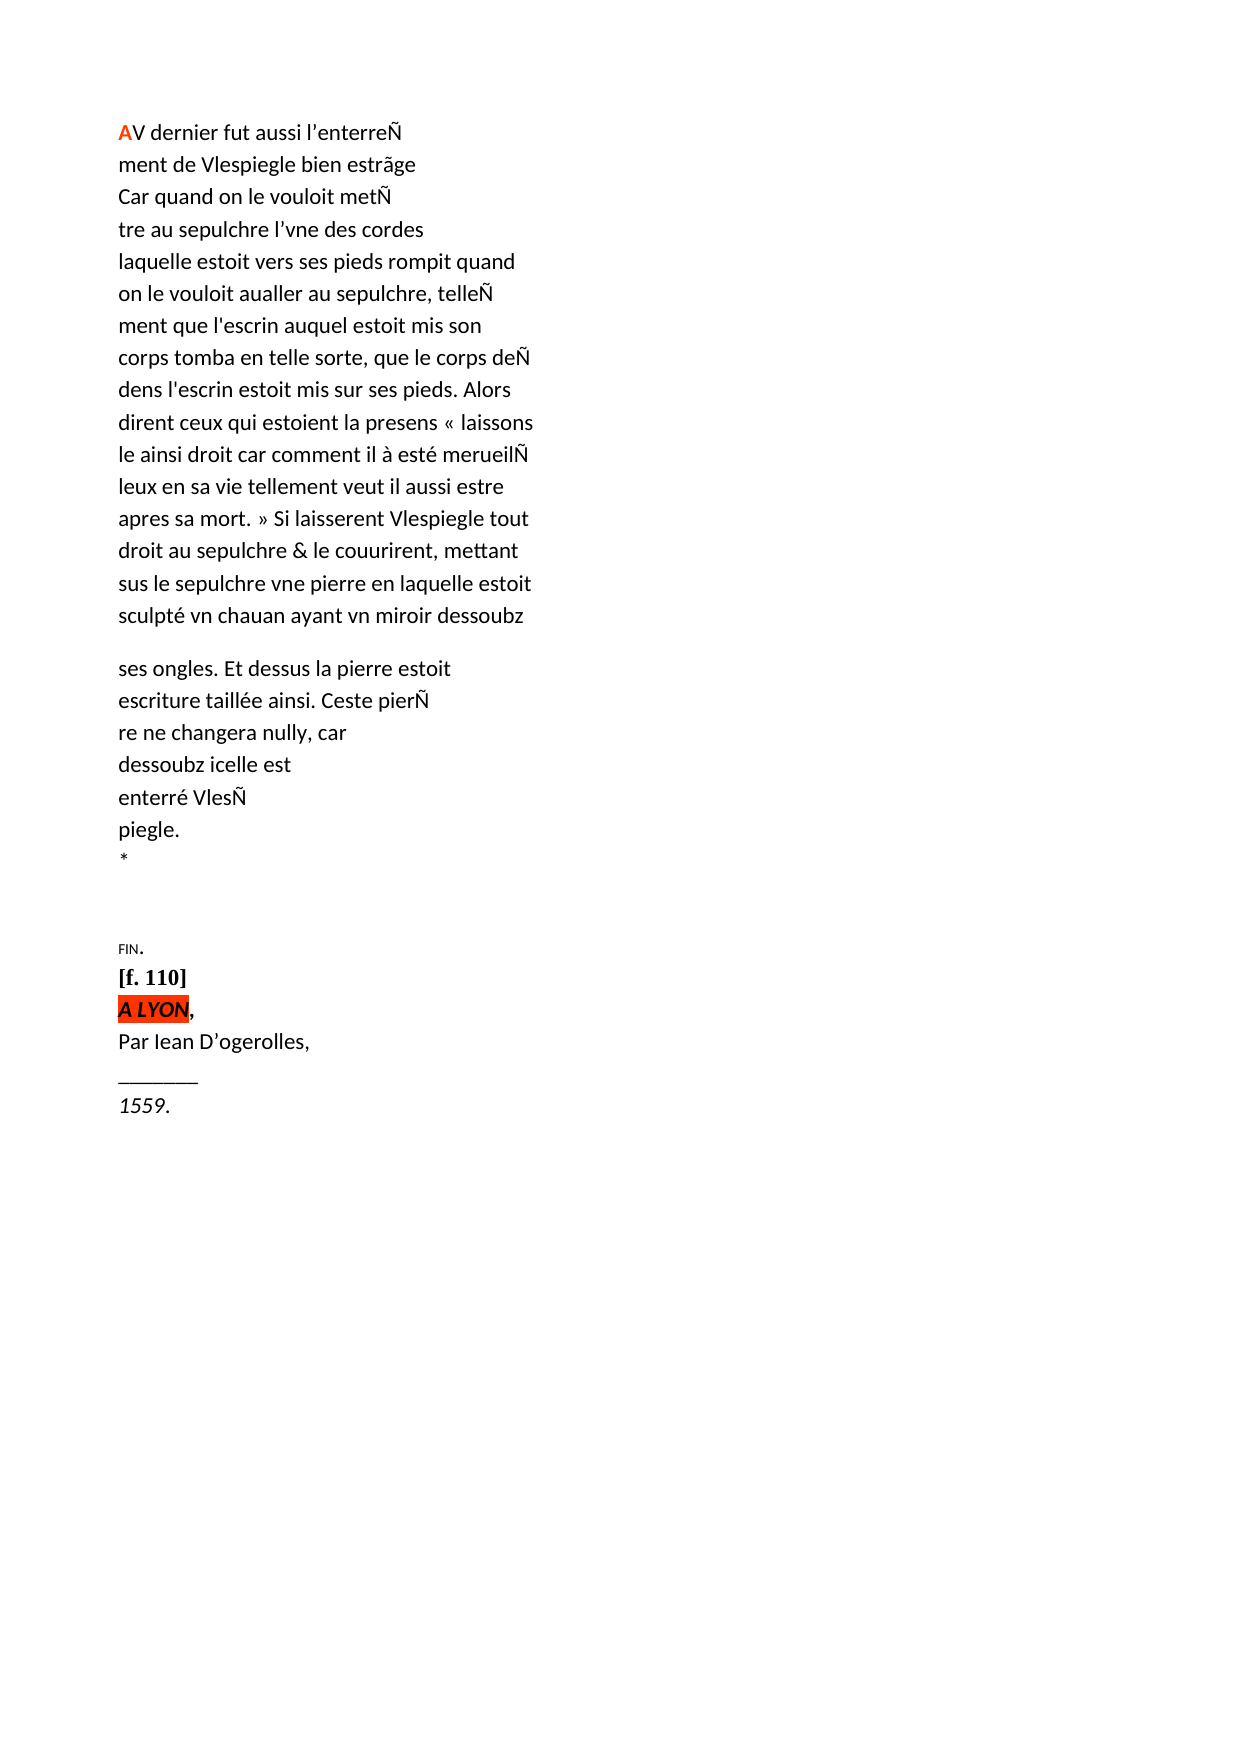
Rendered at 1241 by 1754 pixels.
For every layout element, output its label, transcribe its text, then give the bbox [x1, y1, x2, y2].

text AV dernier fut aussi l’enterreÑ ment de Vlespiegle bien estrãge Car quand on le vouloit metÑ tre au sepulchre l’vne des cordes laquelle estoit vers ses pieds rompit quand on le vouloit aualler au sepulchre, telleÑ ment que l'escrin auquel estoit mis son corps tomba en telle sorte, que le corps deÑ dens l'escrin estoit mis sur ses pieds. Alors dirent ceux qui estoient la presens « laissons le ainsi droit car comment il à esté merueilÑ leux en sa vie tellement veut il aussi estre apres sa mort. » Si laisserent Vlespiegle tout droit au sepulchre & le couurirent, mettant sus le sepulchre vne pierre en laquelle estoit sculpté vn chauan ayant vn miroir dessoubz [118, 118, 1122, 629]
text fin. [f. 110] A LYON, Par Iean D’ogerolles, _______ 1559. [118, 932, 1122, 1119]
text ses ongles. Et dessus la pierre estoit escriture taillée ainsi. Ceste pierÑ re ne changera nully, car dessoubz icelle est enterré VlesÑ piegle. * [118, 654, 1122, 907]
